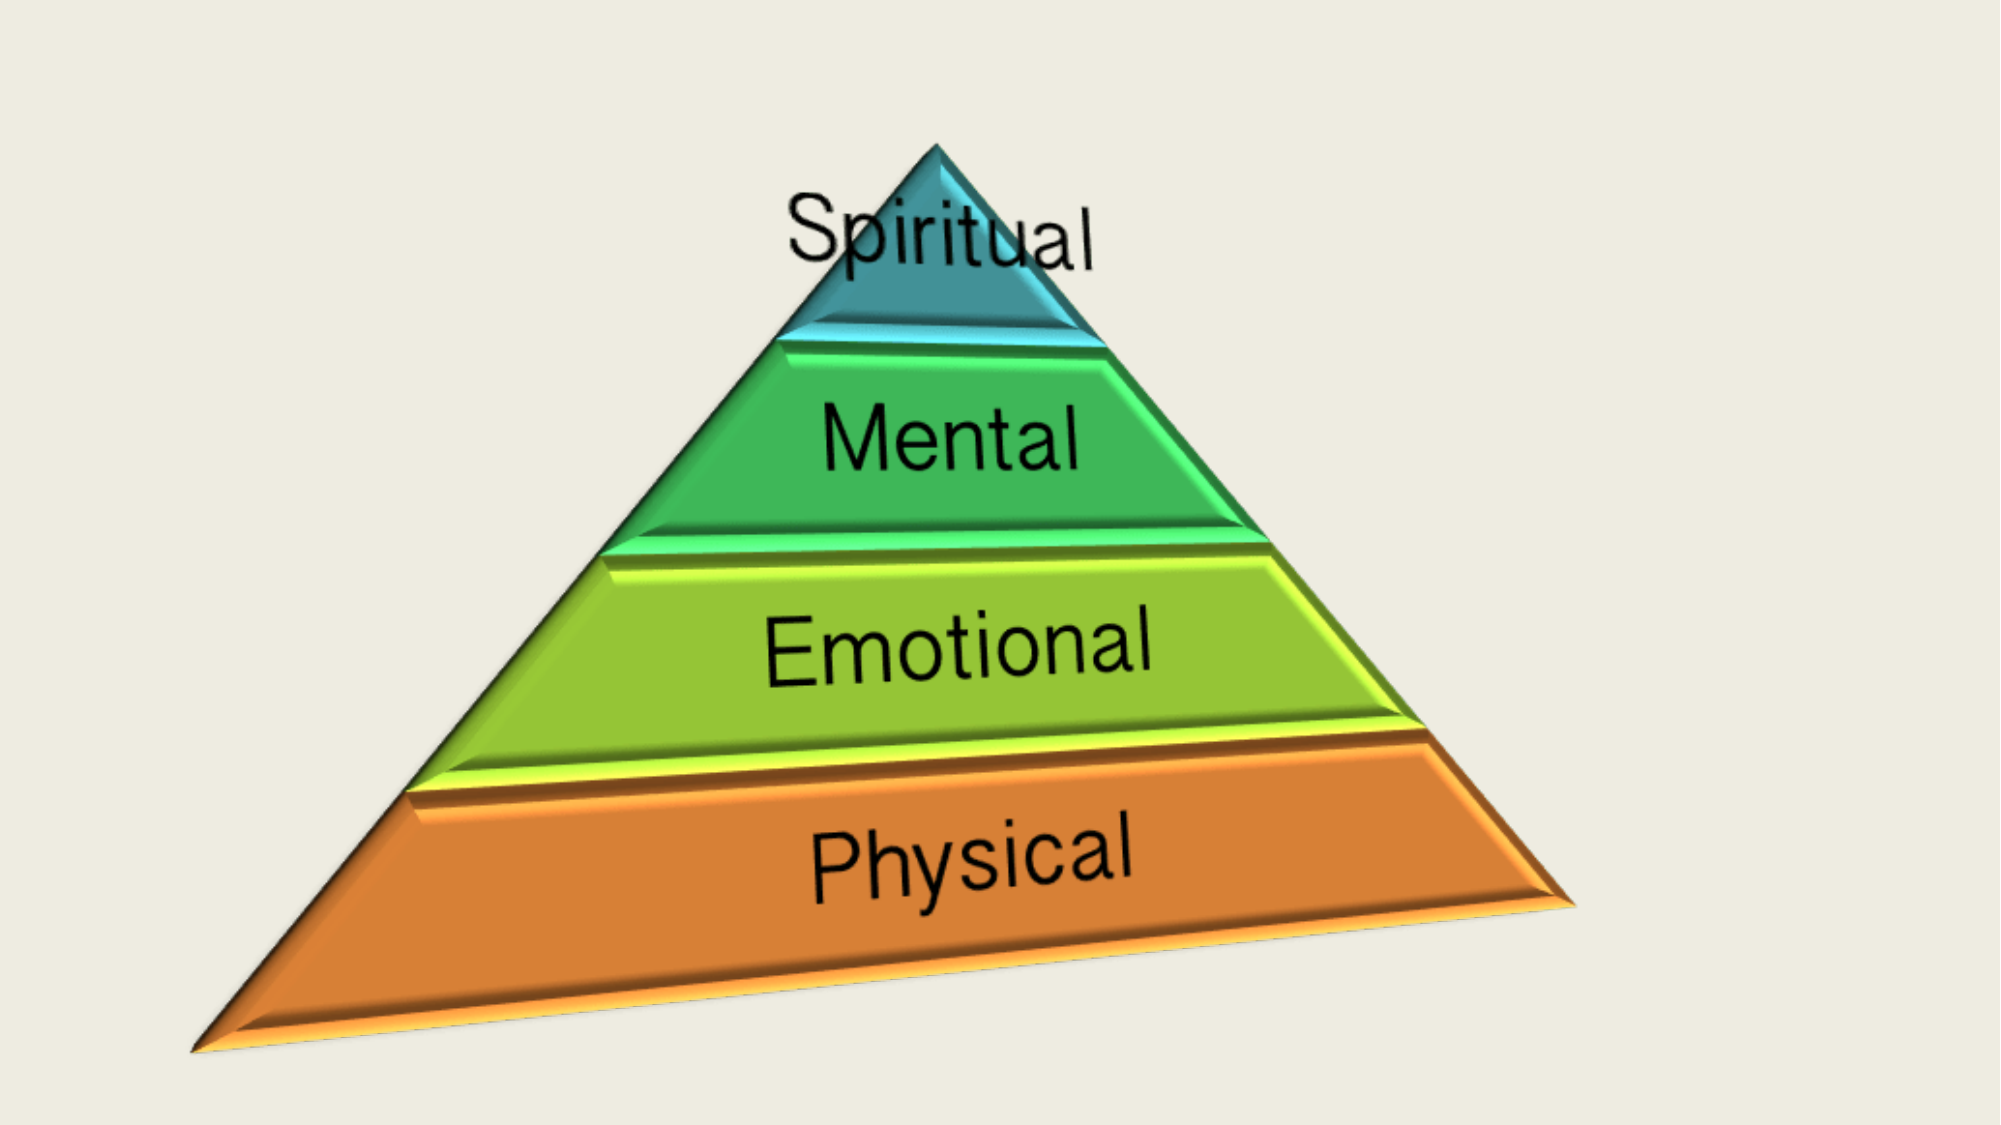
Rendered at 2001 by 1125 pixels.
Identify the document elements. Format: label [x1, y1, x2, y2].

picture [90, 40, 1831, 1065]
